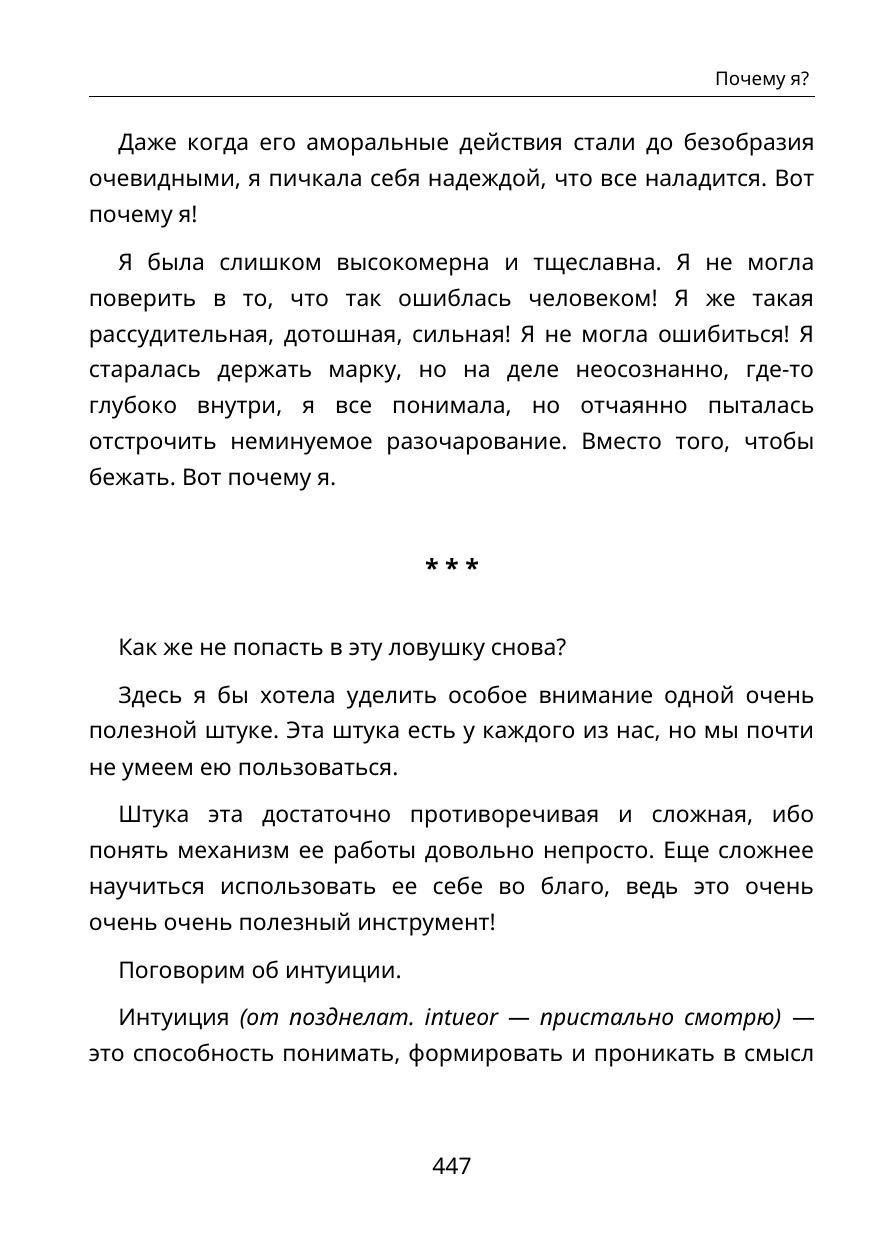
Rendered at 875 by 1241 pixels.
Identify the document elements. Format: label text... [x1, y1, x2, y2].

text Интуиция (от позднелат. intueor — пристально смотрю) — это способность понимать, формировать и проникать в смысл [88, 1001, 815, 1068]
text Как же не попасть в эту ловушку снова? [88, 631, 815, 662]
text Поговорим об интуиции. [88, 954, 815, 985]
text Я была слишком высокомерна и тщеславна. Я не могла поверить в то, что так ошиблась человеком! Я же такая рассудительная, дотошная, сильная! Я не могла ошибиться! Я старалась держать марку, но на деле неосознанно, где-то глубоко внутри, я все понимала, но отчаянно пыталась отстрочить неминуемое разочарование. Вместо того, чтобы бежать. Вот почему я. [88, 246, 815, 492]
text Даже когда его аморальные действия стали до безобразия очевидными, я пичкала себя надеждой, что все наладится. Вот почему я! [88, 126, 815, 229]
subtitle * * * [88, 550, 815, 584]
text Штука эта достаточно противоречивая и сложная, ибо понять механизм ее работы довольно непросто. Еще сложнее научиться использовать ее себе во благо, ведь это очень очень очень полезный инструмент! [88, 798, 815, 937]
text Здесь я бы хотела уделить особое внимание одной очень полезной штуке. Эта штука есть у каждого из нас, но мы почти не умеем ею пользоваться. [88, 678, 815, 782]
